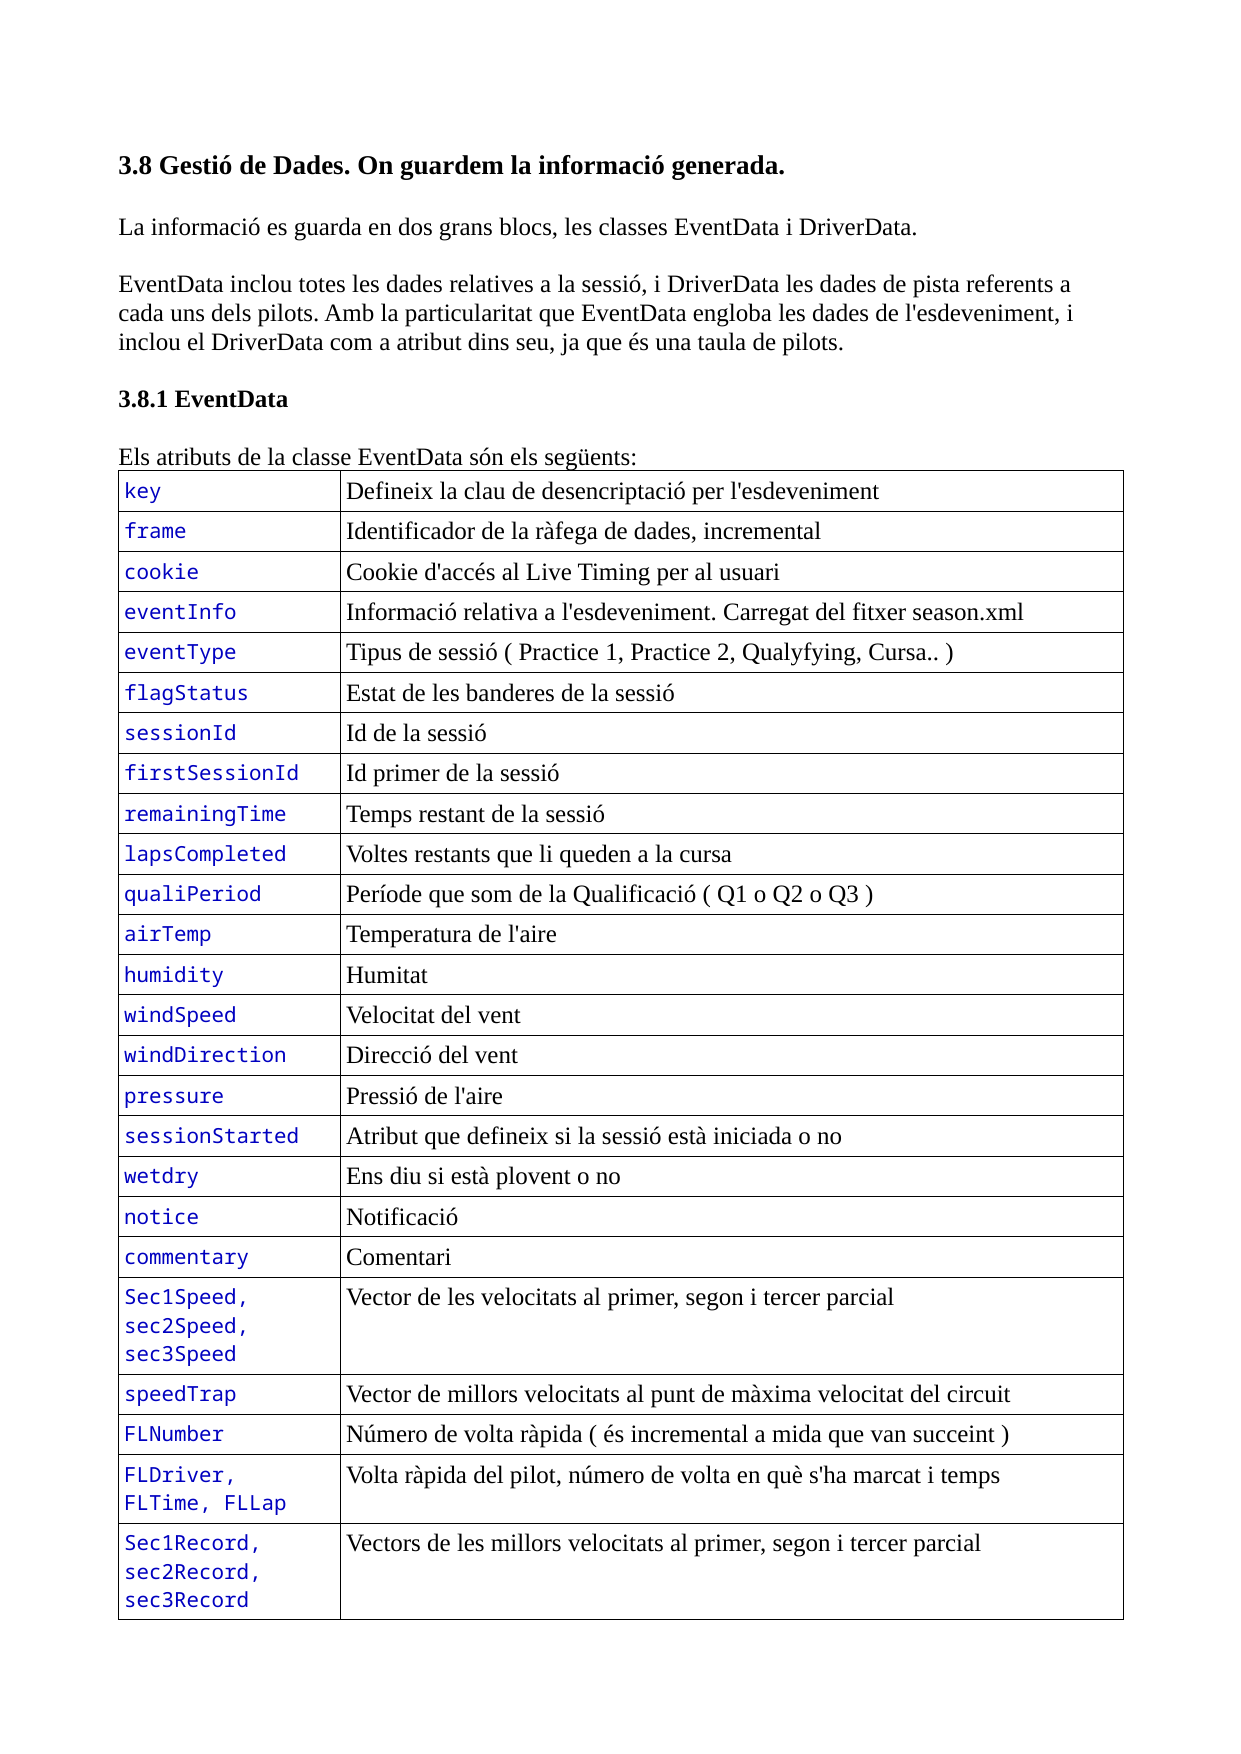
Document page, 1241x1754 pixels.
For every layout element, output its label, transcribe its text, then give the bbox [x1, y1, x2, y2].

text La informació es guarda en dos grans blocs, les classes EventData i DriverData. [118, 212, 1122, 240]
table_cell wetdry [119, 1157, 340, 1196]
table_cell pressure [119, 1076, 340, 1115]
table_cell windSpeed [119, 995, 340, 1035]
table_cell Ens diu si està plovent o no [341, 1157, 1123, 1196]
table_cell Comentari [341, 1237, 1123, 1277]
table_cell speedTrap [119, 1375, 340, 1414]
table_cell remainingTime [119, 794, 340, 833]
table_cell humidity [119, 955, 340, 994]
table_cell Vectors de les millors velocitats al primer, segon i tercer parcial [341, 1524, 1123, 1619]
table_cell Voltes restants que li queden a la cursa [341, 834, 1123, 873]
table_cell Id de la sessió [341, 713, 1123, 752]
table_cell eventType [119, 633, 340, 672]
table_cell qualiPeriod [119, 875, 340, 914]
table_cell FLNumber [119, 1415, 340, 1454]
table_cell Identificador de la ràfega de dades, incremental [341, 512, 1123, 551]
table_cell Sec1Speed, sec2Speed, sec3Speed [119, 1278, 340, 1373]
table_cell windDirection [119, 1036, 340, 1075]
table_cell Direcció del vent [341, 1036, 1123, 1075]
table_cell airTemp [119, 915, 340, 954]
table_cell notice [119, 1197, 340, 1236]
table_cell Pressió de l'aire [341, 1076, 1123, 1115]
table_cell Tipus de sessió ( Practice 1, Practice 2, Qualyfying, Cursa.. ) [341, 633, 1123, 672]
table_cell Temps restant de la sessió [341, 794, 1123, 833]
table_cell sessionId [119, 713, 340, 752]
table_cell Volta ràpida del pilot, número de volta en què s'ha marcat i temps [341, 1455, 1123, 1522]
table_cell lapsCompleted [119, 834, 340, 873]
text Els atributs de la classe EventData són els següents: [118, 442, 1122, 470]
table_cell Estat de les banderes de la sessió [341, 673, 1123, 712]
table_header key [119, 471, 340, 511]
table_cell Notificació [341, 1197, 1123, 1236]
text 3.8.1 EventData [118, 384, 1122, 413]
text EventData inclou totes les dades relatives a la sessió, i DriverData les dades de pista referents a cada uns dels pilots. Amb la particularitat que EventData engloba les dades de l'esdeveniment, i inclou el DriverData com a atribut dins seu, ja que és una taula de pilots. [118, 269, 1122, 355]
table_cell firstSessionId [119, 754, 340, 793]
table_cell Període que som de la Qualificació ( Q1 o Q2 o Q3 ) [341, 875, 1123, 914]
table_cell Sec1Record, sec2Record, sec3Record [119, 1524, 340, 1619]
table_cell frame [119, 512, 340, 551]
table_cell Id primer de la sessió [341, 754, 1123, 793]
table_cell Cookie d'accés al Live Timing per al usuari [341, 552, 1123, 591]
table_cell Informació relativa a l'esdeveniment. Carregat del fitxer season.xml [341, 592, 1123, 632]
table_cell commentary [119, 1237, 340, 1277]
table_cell flagStatus [119, 673, 340, 712]
table_header Defineix la clau de desencriptació per l'esdeveniment [341, 471, 1123, 511]
table_cell Vector de millors velocitats al punt de màxima velocitat del circuit [341, 1375, 1123, 1414]
table_cell eventInfo [119, 592, 340, 632]
table_cell Número de volta ràpida ( és incremental a mida que van succeint ) [341, 1415, 1123, 1454]
table_cell Temperatura de l'aire [341, 915, 1123, 954]
table_cell Vector de les velocitats al primer, segon i tercer parcial [341, 1278, 1123, 1373]
table_cell cookie [119, 552, 340, 591]
table_cell sessionStarted [119, 1116, 340, 1156]
text 3.8 Gestió de Dades. On guardem la informació generada. [118, 149, 1122, 180]
table_cell Atribut que defineix si la sessió està iniciada o no [341, 1116, 1123, 1156]
table_cell Humitat [341, 955, 1123, 994]
table_cell Velocitat del vent [341, 995, 1123, 1035]
table_cell FLDriver, FLTime, FLLap [119, 1455, 340, 1522]
